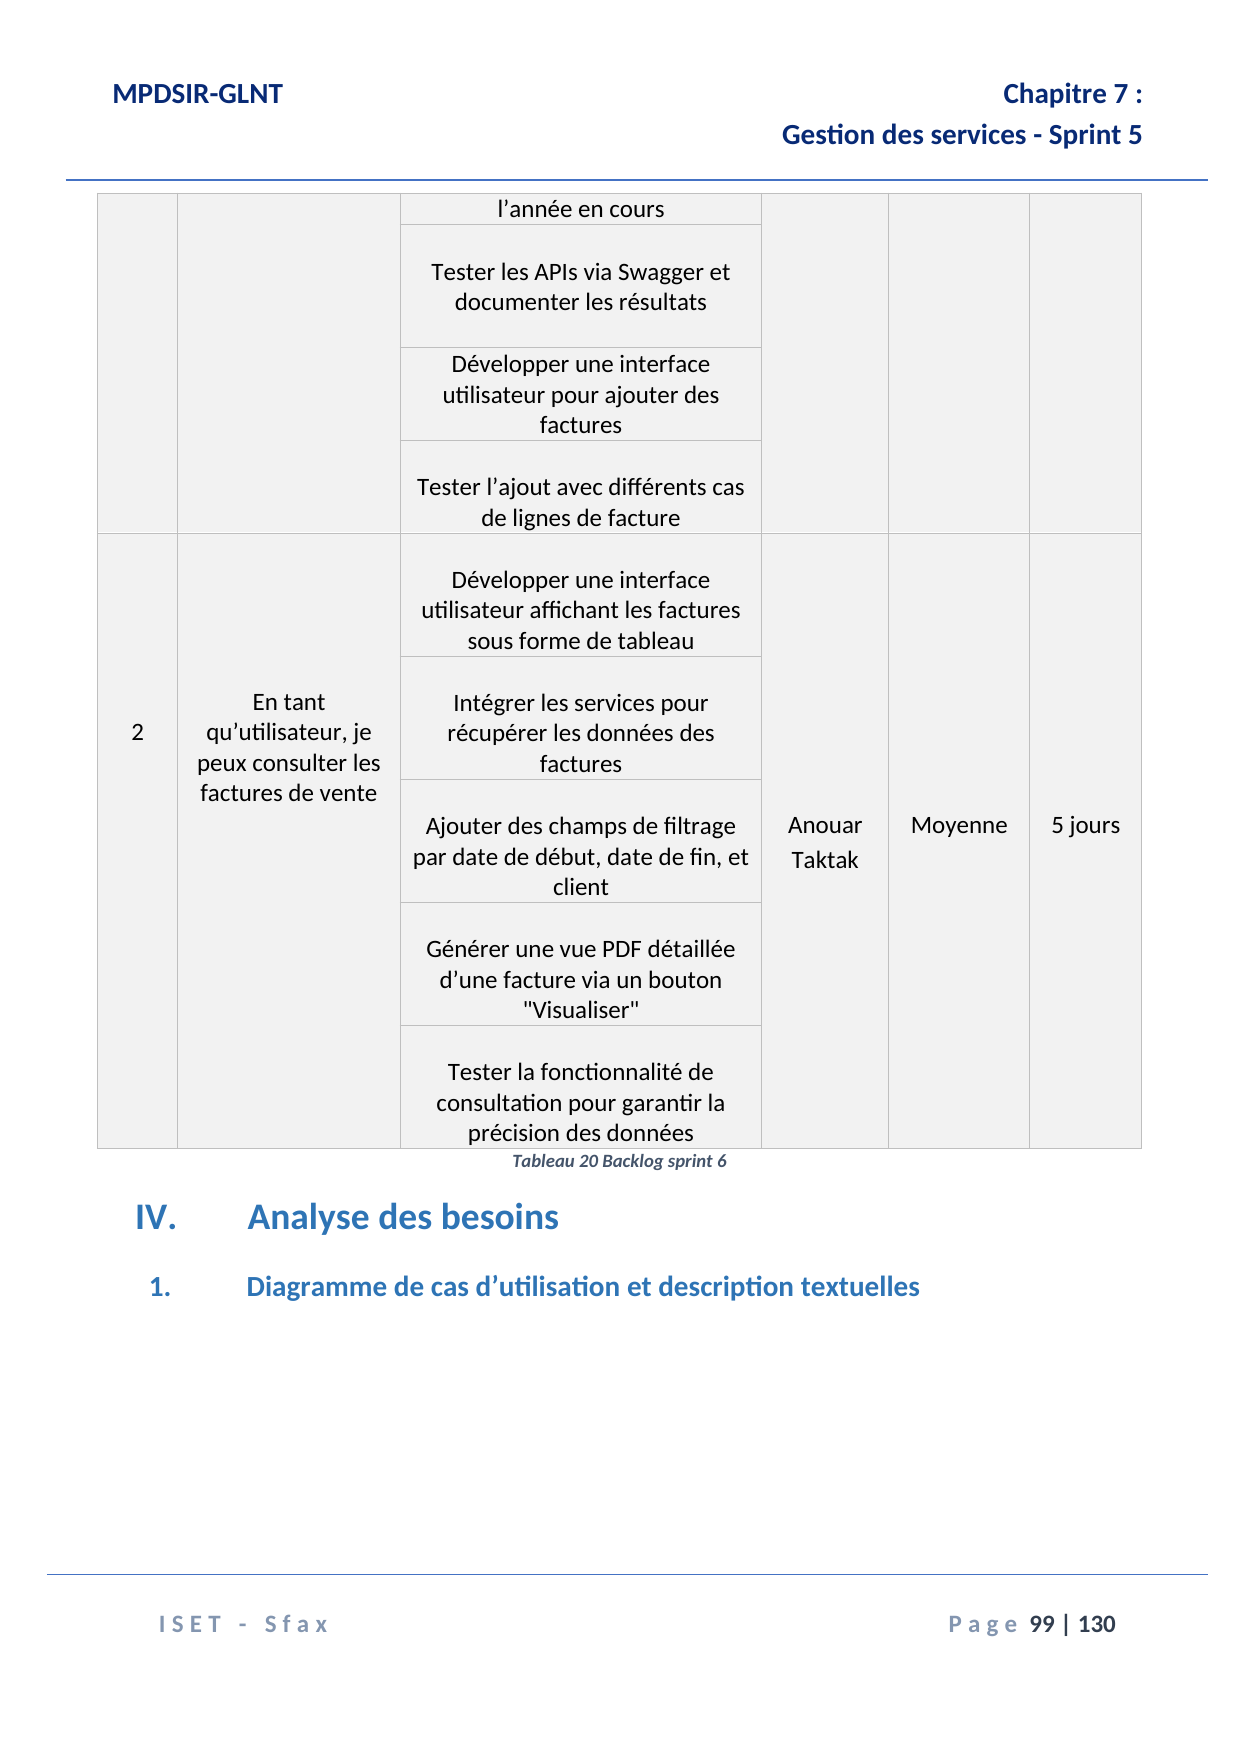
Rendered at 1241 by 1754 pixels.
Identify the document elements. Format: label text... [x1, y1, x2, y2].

text Tableau 20 Backlog sprint 6 [97, 1149, 1143, 1172]
table_cell Tester les APIs via Swagger et documenter les résultats [401, 225, 761, 347]
table_cell Tester l’ajout avec différents cas de lignes de facture [401, 441, 761, 532]
table_cell l’année en cours [401, 194, 761, 224]
table_cell Développer une interface utilisateur pour ajouter des factures [401, 348, 761, 440]
table_cell Développer une interface utilisateur affichant les factures sous forme de tableau [401, 534, 761, 656]
table_cell 5 jours [1030, 534, 1141, 1148]
table_cell Intégrer les services pour récupérer les données des factures [401, 657, 761, 779]
table_cell [889, 194, 1029, 532]
table_cell En tant qu’utilisateur, je peux consulter les factures de vente [178, 534, 400, 1148]
table_cell [1030, 194, 1141, 532]
table_cell 2 [98, 534, 177, 1148]
table_cell Anouar Taktak [762, 534, 888, 1148]
table_cell Ajouter des champs de filtrage par date de début, date de fin, et client [401, 780, 761, 902]
table_cell [98, 194, 177, 532]
table_cell [762, 194, 888, 532]
table_cell Tester la fonctionnalité de consultation pour garantir la précision des données [401, 1026, 761, 1148]
table_cell Générer une vue PDF détaillée d’une facture via un bouton "Visualiser" [401, 903, 761, 1025]
table_cell Moyenne [889, 534, 1029, 1148]
table_cell [178, 194, 400, 532]
subtitle Analyse des besoins [135, 1193, 1143, 1239]
subtitle Diagramme de cas d’utilisation et description textuelles [171, 1268, 1143, 1303]
